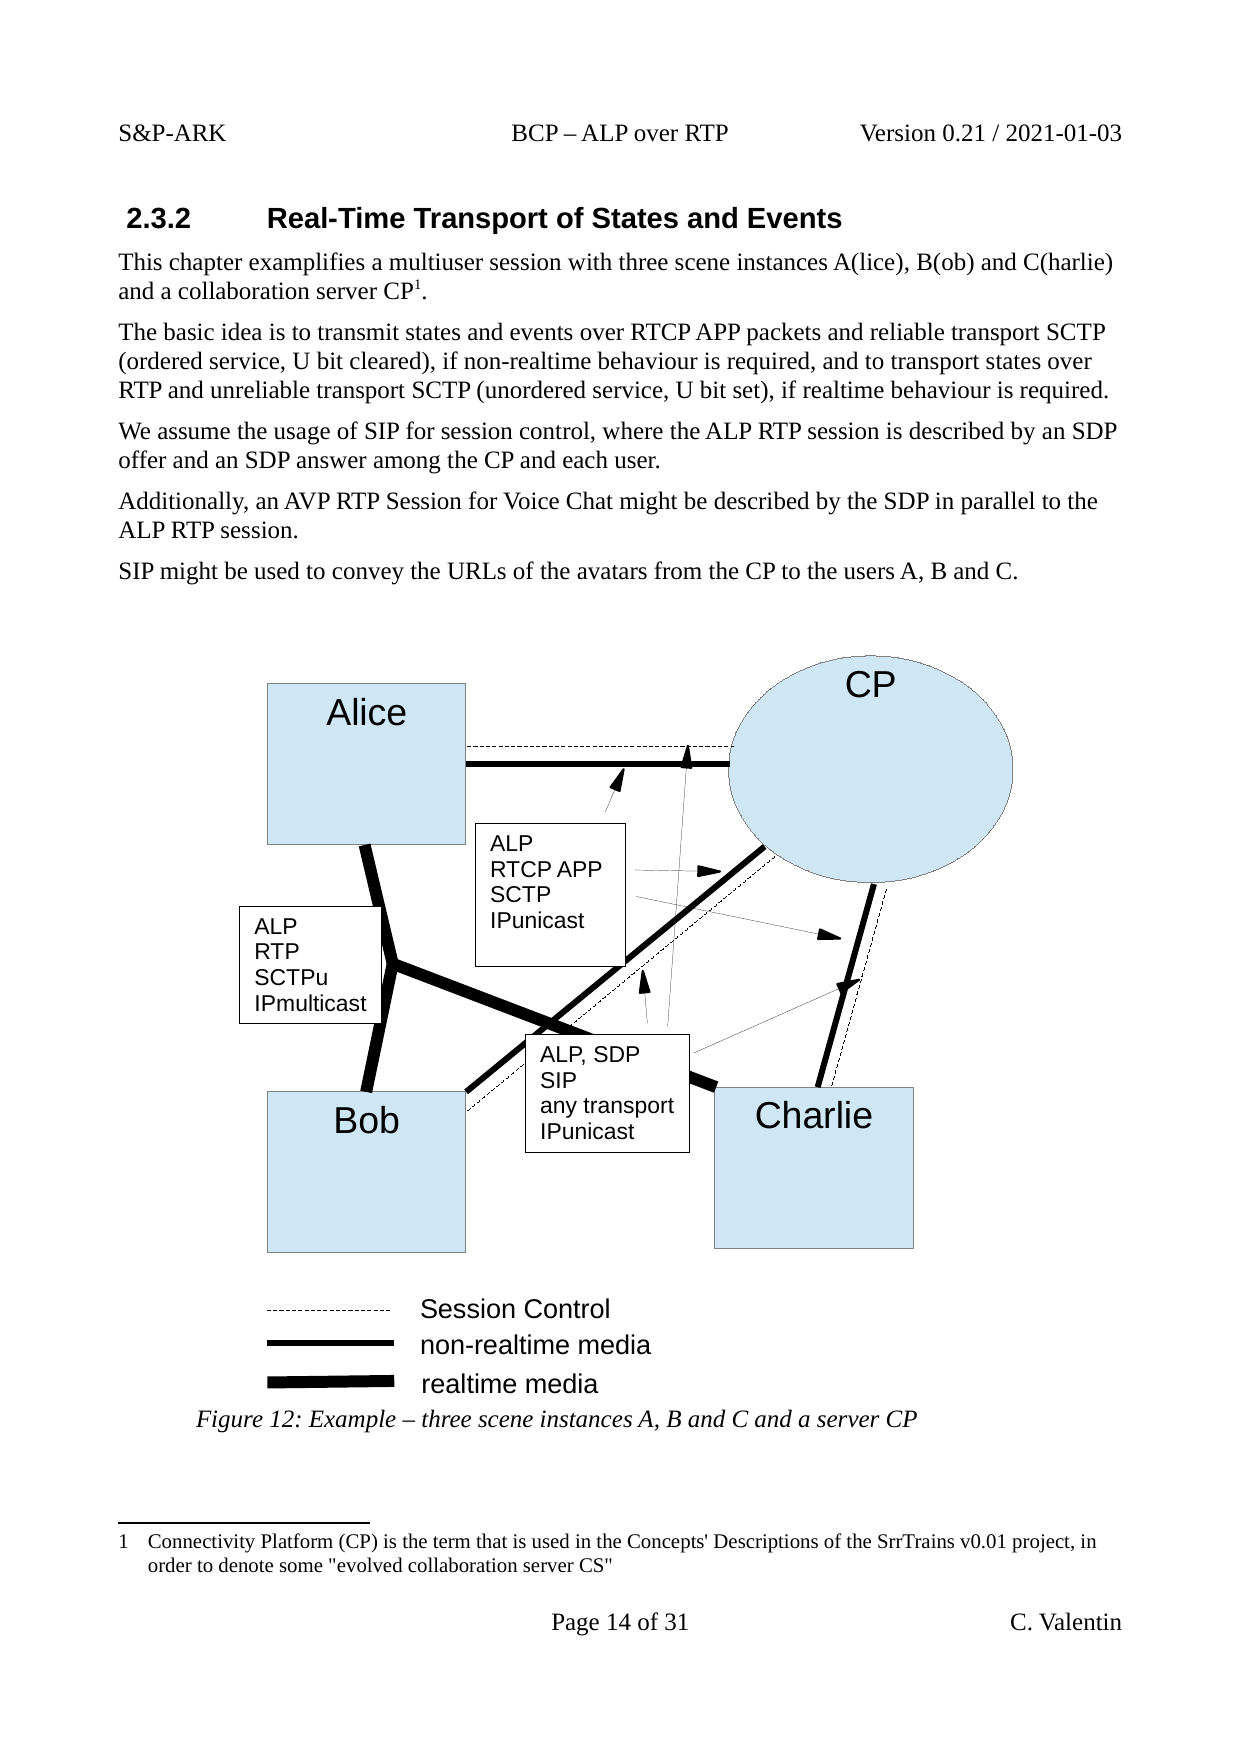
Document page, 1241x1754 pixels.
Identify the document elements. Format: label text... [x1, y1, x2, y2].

subtitle Real-Time Transport of States and Events [118, 201, 1122, 235]
text Additionally, an AVP RTP Session for Voice Chat might be described by the SDP in parallel to the ALP RTP session. [118, 486, 1122, 544]
text The basic idea is to transmit states and events over RTCP APP packets and reliable transport SCTP (ordered service, U bit cleared), if non-realtime behaviour is required, and to transport states over RTP and unreliable transport SCTP (unordered service, U bit set), if realtime behaviour is required. [118, 317, 1122, 404]
text SIP might be used to convey the URLs of the avatars from the CP to the users A, B and C. [118, 556, 1122, 585]
text We assume the usage of SIP for session control, where the ALP RTP session is described by an SDP offer and an SDP answer among the CP and each user. [118, 416, 1122, 474]
text This chapter examplifies a multiuser session with three scene instances A(lice), B(ob) and C(harlie) and a collaboration server CP. [118, 247, 1122, 305]
text Figure 12: Example – three scene instances A, B and C and a server CP [196, 651, 1044, 1433]
text Connectivity Platform (CP) is the term that is used in the Concepts' Descriptions of the SrrTrains v0.01 project, in order to denote some "evolved collaboration server CS" [118, 1529, 1122, 1577]
